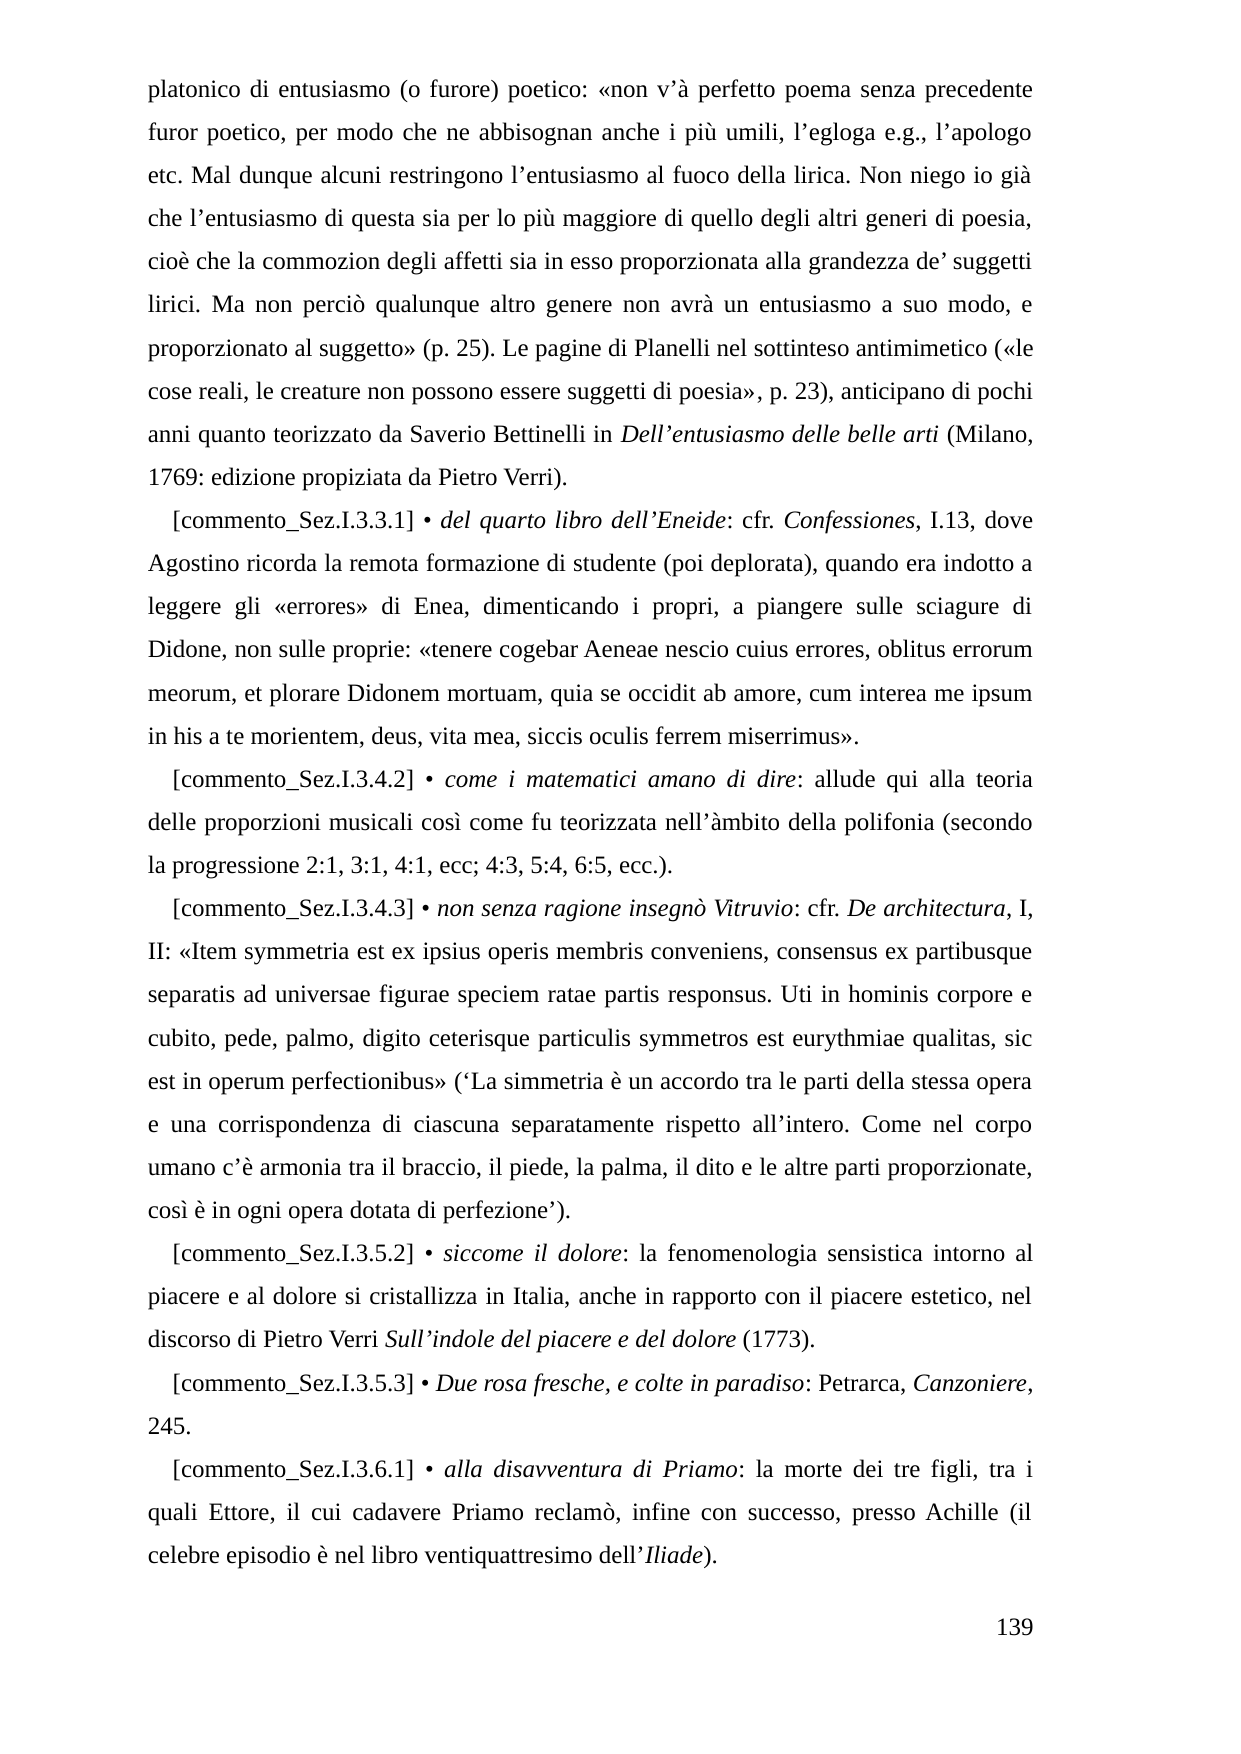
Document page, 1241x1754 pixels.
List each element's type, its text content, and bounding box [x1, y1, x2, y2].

text [commento_Sez.I.3.4.2] • come i matematici amano di dire: allude qui alla teoria delle proporzioni musicali così come fu teorizzata nell’àmbito della polifonia (secondo la progressione 2:1, 3:1, 4:1, ecc; 4:3, 5:4, 6:5, ecc.). [148, 764, 1033, 879]
text [commento_Sez.I.3.5.2] • siccome il dolore: la fenomenologia sensistica intorno al piacere e al dolore si cristallizza in Italia, anche in rapporto con il piacere estetico, nel discorso di Pietro Verri Sull’indole del piacere e del dolore (1773). [148, 1238, 1033, 1353]
text [commento_Sez.I.3.6.1] • alla disavventura di Priamo: la morte dei tre figli, tra i quali Ettore, il cui cadavere Priamo reclamò, infine con successo, presso Achille (il celebre episodio è nel libro ventiquattresimo dell’Iliade). [148, 1454, 1033, 1569]
text [commento_Sez.I.3.5.3] • Due rosa fresche, e colte in paradiso: Petrarca, Canzoniere, 245. [148, 1368, 1033, 1439]
text [commento_Sez.I.3.4.3] • non senza ragione insegnò Vitruvio: cfr. De architectura, I, II: «Item symmetria est ex ipsius operis membris conveniens, consensus ex partibusque separatis ad universae figurae speciem ratae partis responsus. Uti in hominis corpore e cubito, pede, palmo, digito ceterisque particulis symmetros est eurythmiae qualitas, sic est in operum perfectionibus» (‘La simmetria è un accordo tra le parti della stessa opera e una corrispondenza di ciascuna separatamente rispetto all’intero. Come nel corpo umano c’è armonia tra il braccio, il piede, la palma, il dito e le altre parti proporzionate, così è in ogni opera dotata di perfezione’). [148, 893, 1033, 1224]
text [commento_Sez.I.3.3.1] • del quarto libro dell’Eneide: cfr. Confessiones, I.13, dove Agostino ricorda la remota formazione di studente (poi deplorata), quando era indotto a leggere gli «errores» di Enea, dimenticando i propri, a piangere sulle sciagure di Didone, non sulle proprie: «tenere cogebar Aeneae nescio cuius errores, oblitus errorum meorum, et plorare Didonem mortuam, quia se occidit ab amore, cum interea me ipsum in his a te morientem, deus, vita mea, siccis oculis ferrem miserrimus». [148, 505, 1033, 749]
text platonico di entusiasmo (o furore) poetico: «non v’à perfetto poema senza precedente furor poetico, per modo che ne abbisognan anche i più umili, l’egloga e.g., l’apologo etc. Mal dunque alcuni restringono l’entusiasmo al fuoco della lirica. Non niego io già che l’entusiasmo di questa sia per lo più maggiore di quello degli altri generi di poesia, cioè che la commozion degli affetti sia in esso proporzionata alla grandezza de’ suggetti lirici. Ma non perciò qualunque altro genere non avrà un entusiasmo a suo modo, e proporzionato al suggetto» (p. 25). Le pagine di Planelli nel sottinteso antimimetico («le cose reali, le creature non possono essere suggetti di poesia», p. 23), anticipano di pochi anni quanto teorizzato da Saverio Bettinelli in Dell’entusiasmo delle belle arti (Milano, 1769: edizione propiziata da Pietro Verri). [148, 74, 1033, 491]
